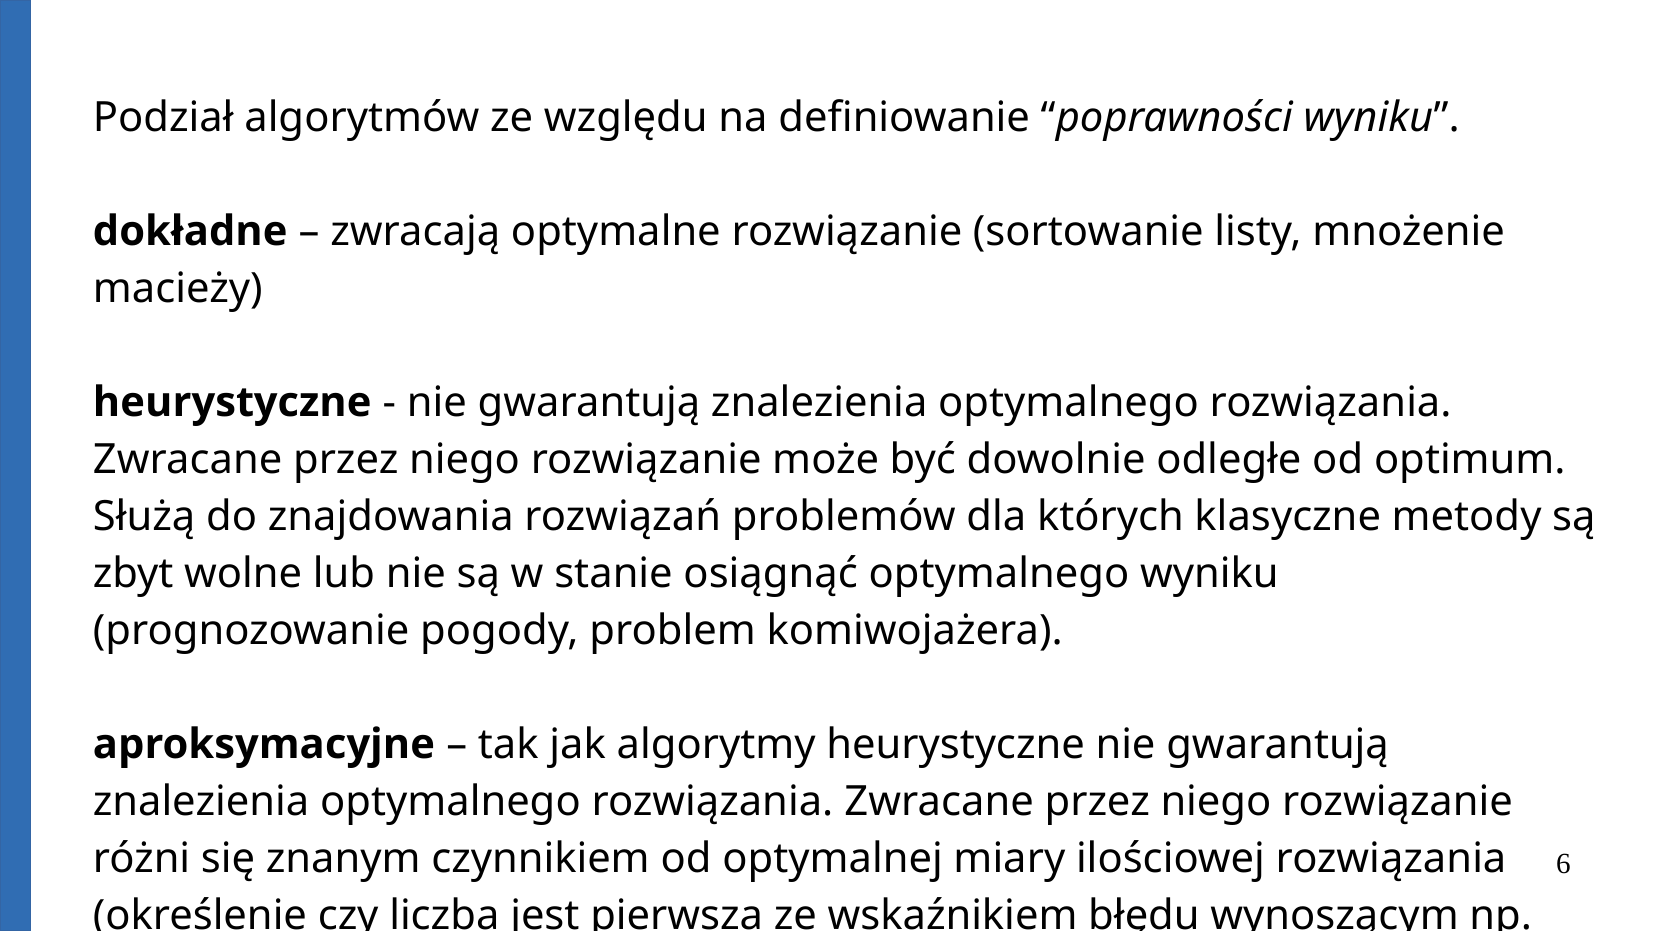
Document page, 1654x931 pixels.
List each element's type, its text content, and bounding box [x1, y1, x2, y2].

text_box Podział algorytmów ze względu na definiowanie “poprawności wyniku”. dokładne – zwracają optymalne rozwiązanie (sortowanie listy, mnożenie macieży) heurystyczne - nie gwarantują znalezienia optymalnego rozwiązania. Zwracane przez niego rozwiązanie może być dowolnie odległe od optimum. Służą do znajdowania rozwiązań problemów dla których klasyczne metody są zbyt wolne lub nie są w stanie osiągnąć optymalnego wyniku (prognozowanie pogody, problem komiwojażera). aproksymacyjne – tak jak algorytmy heurystyczne nie gwarantują znalezienia optymalnego rozwiązania. Zwracane przez niego rozwiązanie różni się znanym czynnikiem od optymalnej miary ilościowej rozwiązania (określenie czy liczba jest pierwsza ze wskaźnikiem błędu wynoszącym np. 2^50). [78, 79, 1615, 871]
text_box [0, 0, 31, 931]
